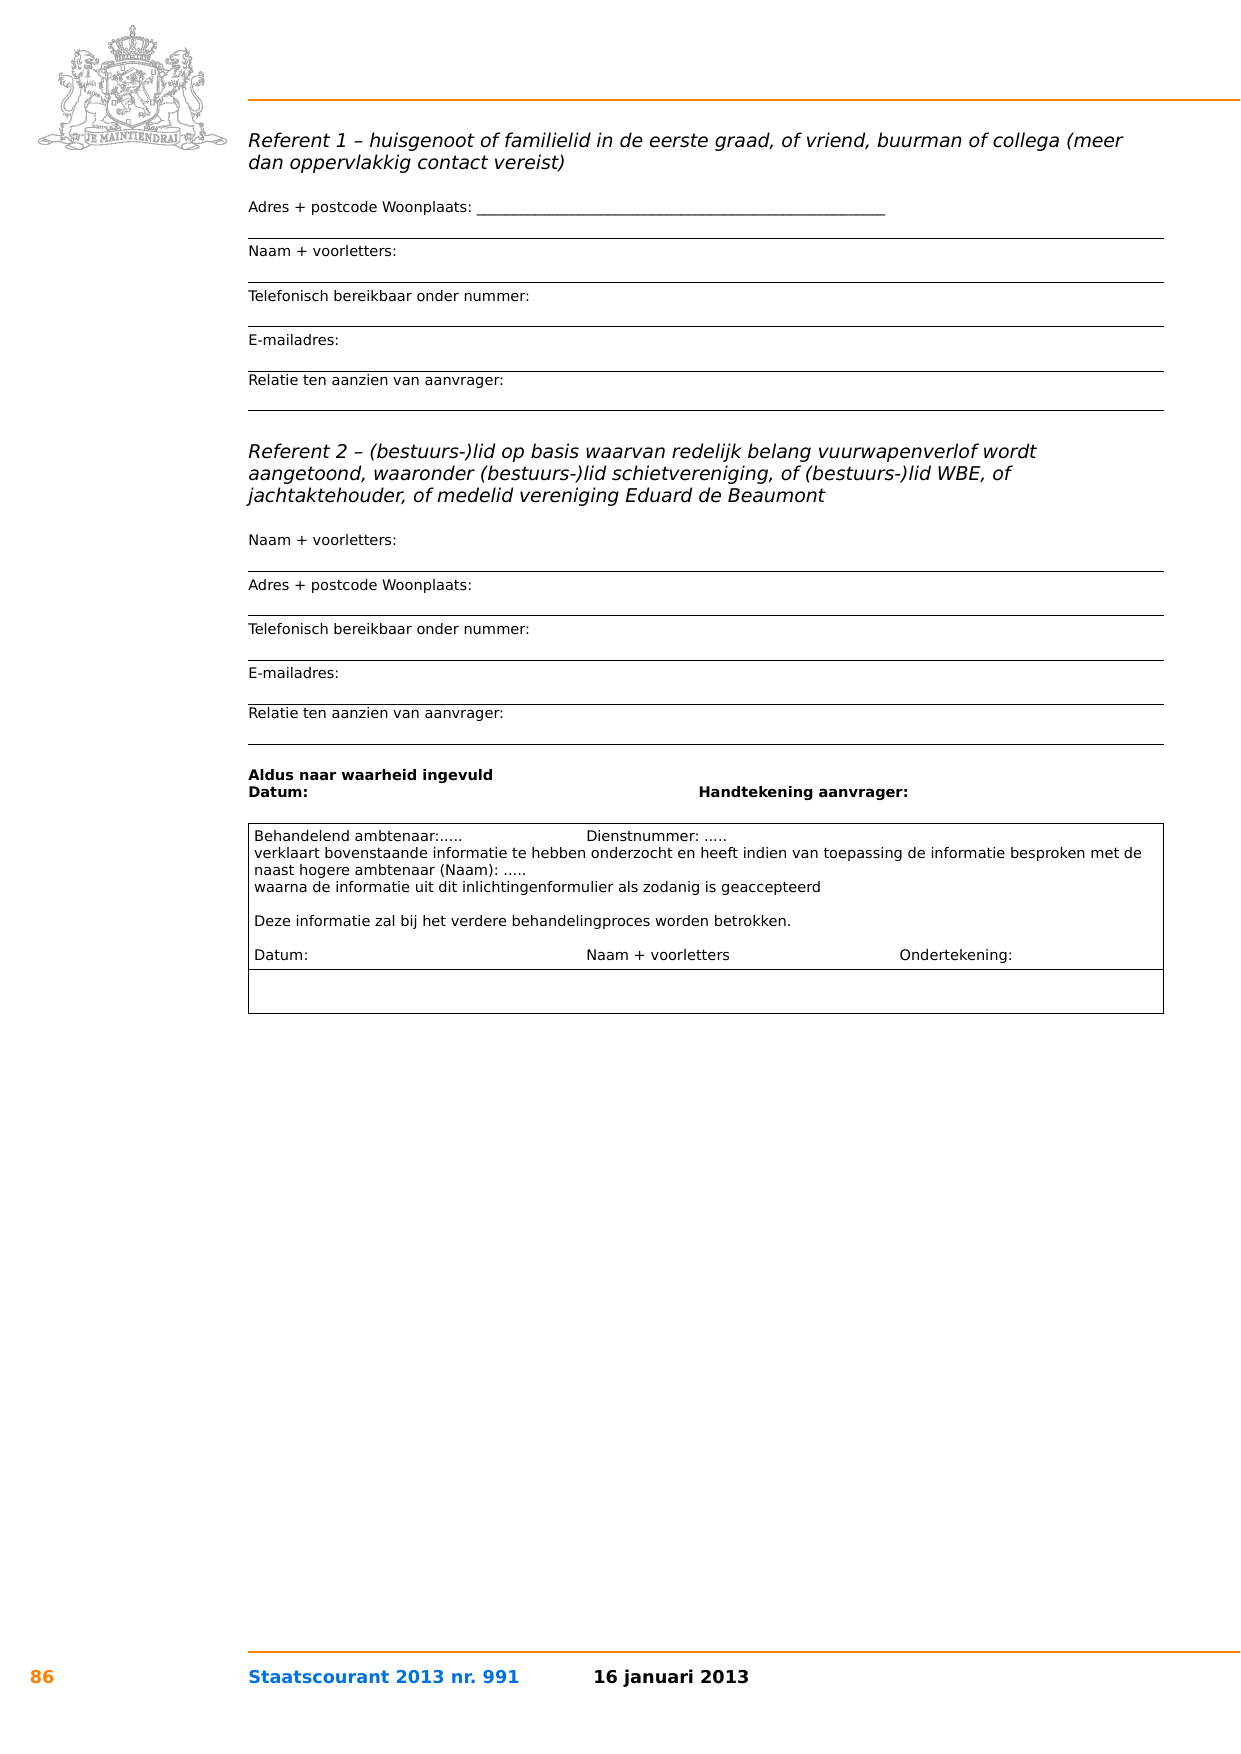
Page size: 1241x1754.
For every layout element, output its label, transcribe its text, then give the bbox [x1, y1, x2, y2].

table_cell Naam + voorletters [580, 947, 893, 969]
table_cell [248, 349, 1163, 371]
table_cell verklaart bovenstaande informatie te hebben onderzocht en heeft indien van toepassing de informatie besproken met de naast hogere ambtenaar (Naam): ..... [249, 845, 1163, 879]
table_cell E-mailadres: [248, 661, 1163, 682]
table_cell [248, 638, 1163, 660]
table_cell [248, 722, 1163, 744]
subtitle Referent 2 – (bestuurs-)lid op basis waarvan redelijk belang vuurwapenverlof wordt aangetoond, waaronder (bestuurs-)lid schietvereniging, of (bestuurs-)lid WBE, of jachtaktehouder, of medelid vereniging Eduard de Beaumont [248, 441, 1163, 507]
table_cell Naam + voorletters: [248, 239, 1163, 260]
table_cell Handtekening aanvrager: [693, 784, 1163, 801]
table_cell Deze informatie zal bij het verdere behandelingproces worden betrokken. [249, 913, 1163, 930]
table_header [693, 767, 1163, 784]
table_cell Relatie ten aanzien van aanvrager: [248, 372, 1163, 389]
table_cell Telefonisch bereikbaar onder nummer: [248, 616, 1163, 638]
table_header Behandelend ambtenaar:..... [249, 824, 580, 845]
table_cell [248, 594, 1163, 615]
subtitle Referent 1 – huisgenoot of familielid in de eerste graad, of vriend, buurman of collega (meer dan oppervlakkig contact vereist) [248, 130, 1163, 174]
picture [38, 25, 227, 150]
table_header Naam + voorletters: [248, 532, 1163, 549]
table_header Aldus naar waarheid ingevuld [248, 767, 692, 784]
table_cell [248, 305, 1163, 326]
table_cell Telefonisch bereikbaar onder nummer: [248, 283, 1163, 304]
table_cell [580, 991, 893, 1013]
table_cell [248, 389, 1163, 410]
table_cell Relatie ten aanzien van aanvrager: [248, 705, 1163, 722]
table_cell [893, 970, 1163, 991]
table_cell [248, 260, 1163, 282]
table_cell [249, 930, 1163, 947]
table_cell Adres + postcode Woonplaats: [248, 572, 1163, 594]
table_cell [893, 991, 1163, 1013]
table_cell Datum: [248, 784, 692, 801]
table_cell [248, 549, 1163, 571]
table_cell [580, 970, 893, 991]
table_header Dienstnummer: ..... [580, 824, 1163, 845]
table_cell [248, 216, 1163, 237]
table_header Adres + postcode Woonplaats: ________________________________________________________ [248, 199, 1163, 216]
table_cell waarna de informatie uit dit inlichtingenformulier als zodanig is geaccepteerd [249, 879, 1163, 896]
table_cell [249, 991, 580, 1013]
table_cell [248, 683, 1163, 704]
table_cell Ondertekening: [893, 947, 1163, 969]
table_cell [249, 970, 580, 991]
table_cell E-mailadres: [248, 327, 1163, 349]
table_cell Datum: [249, 947, 580, 969]
table_cell [249, 896, 1163, 913]
